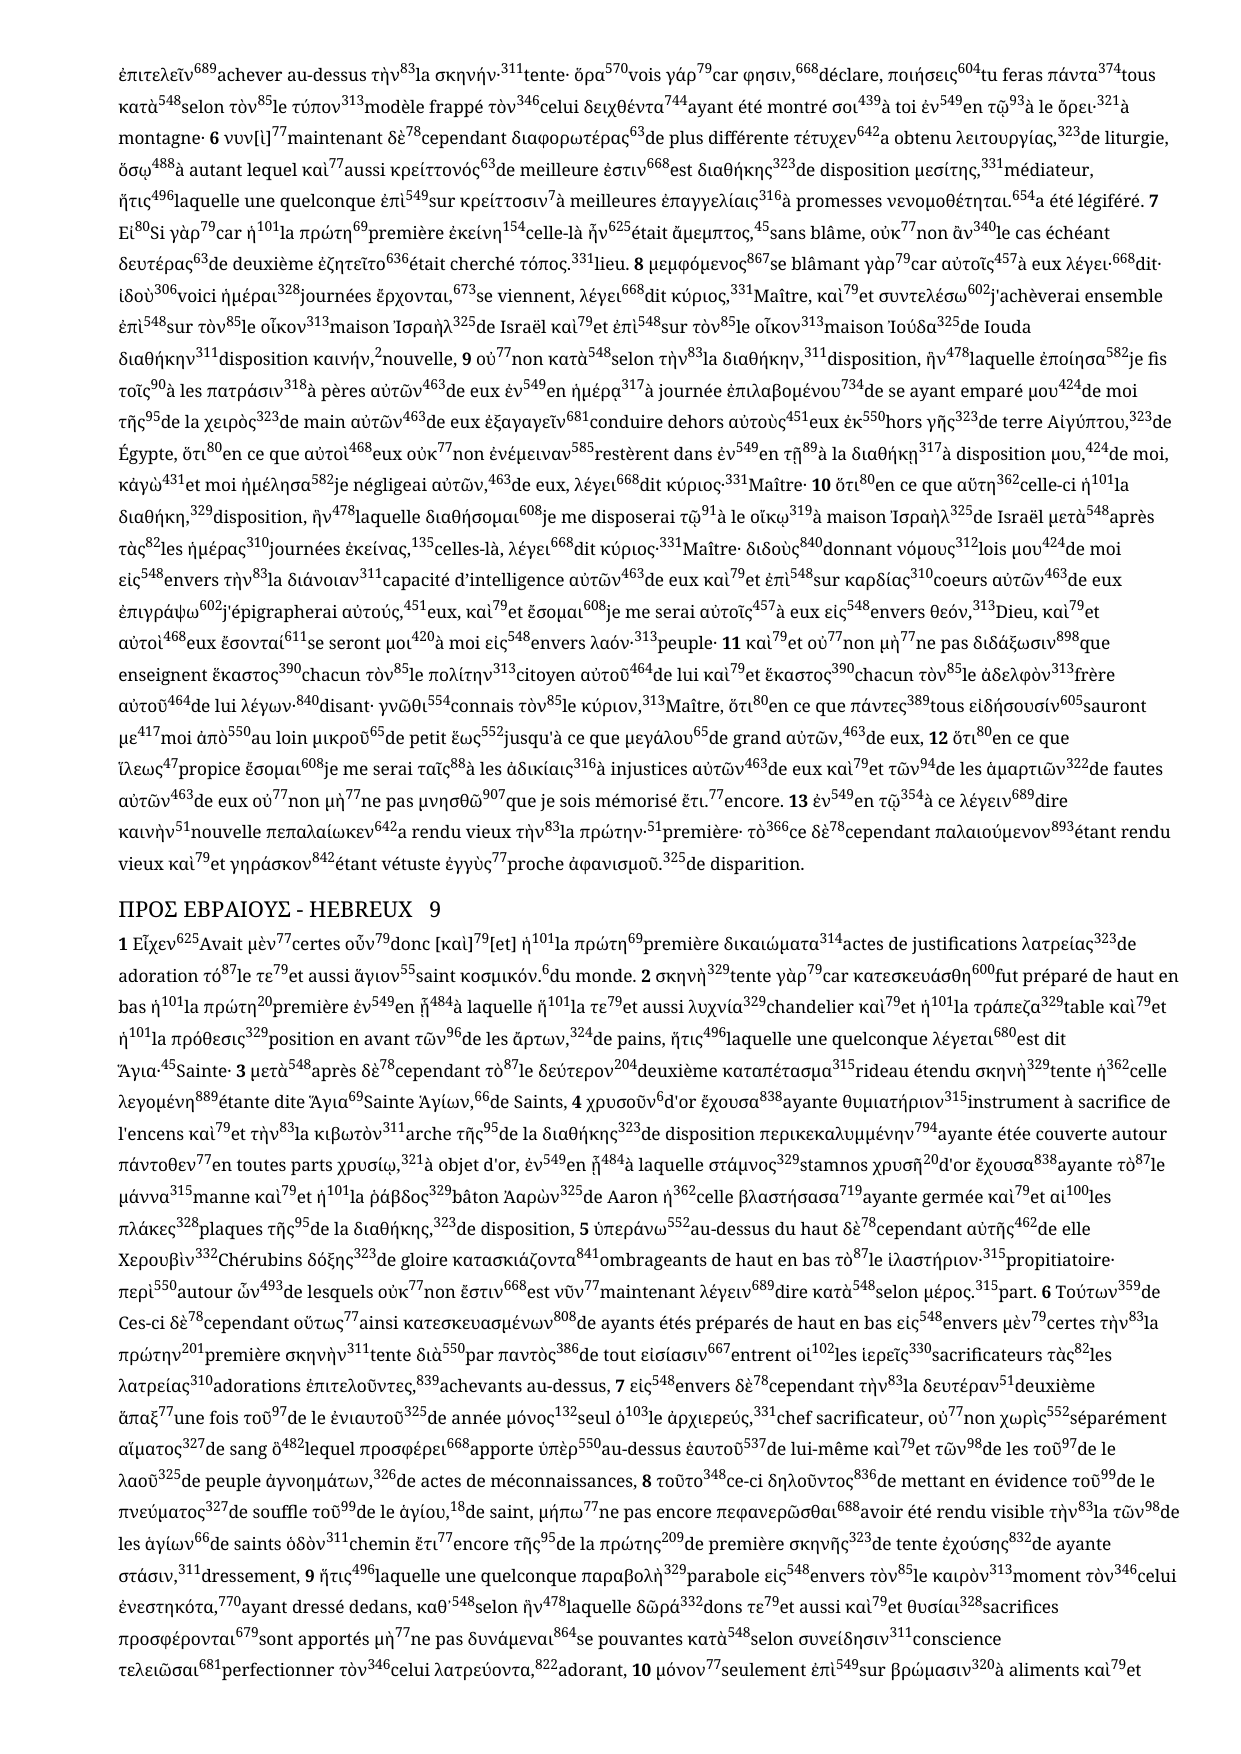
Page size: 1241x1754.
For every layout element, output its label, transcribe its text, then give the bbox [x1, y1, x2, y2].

text ΠΡΟΣ ΕΒΡΑΙΟΥΣ - HEBREUX 9 [118, 894, 1181, 924]
text 1 Εἶχεν625Avait μὲν77certes οὖν79donc [καὶ]79[et] ἡ101la πρώτη69première δικαιώματα314actes de justifications λατρείας323de adoration τό87le τε79et aussi ἅγιον55saint κοσμικόν.6du monde. 2 σκηνὴ329tente γὰρ79car κατεσκευάσθη600fut préparé de haut en bas ἡ101la πρώτη20première ἐν549en ᾗ484à laquelle ἥ101la τε79et aussi λυχνία329chandelier καὶ79et ἡ101la τράπεζα329table καὶ79et ἡ101la πρόθεσις329position en avant τῶν96de les ἄρτων,324de pains, ἥτις496laquelle une quelconque λέγεται680est dit Ἅγια·45Sainte· 3 μετὰ548après δὲ78cependant τὸ87le δεύτερον204deuxième καταπέτασμα315rideau étendu σκηνὴ329tente ἡ362celle λεγομένη889étante dite Ἅγια69Sainte Ἁγίων,66de Saints, 4 χρυσοῦν6d'or ἔχουσα838ayante θυμιατήριον315instrument à sacrifice de l'encens καὶ79et τὴν83la κιβωτὸν311arche τῆς95de la διαθήκης323de disposition περικεκαλυμμένην794ayante étée couverte autour πάντοθεν77en toutes parts χρυσίῳ,321à objet d'or, ἐν549en ᾗ484à laquelle στάμνος329stamnos χρυσῆ20d'or ἔχουσα838ayante τὸ87le μάννα315manne καὶ79et ἡ101la ῥάβδος329bâton Ἀαρὼν325de Aaron ἡ362celle βλαστήσασα719ayante germée καὶ79et αἱ100les πλάκες328plaques τῆς95de la διαθήκης,323de disposition, 5 ὑπεράνω552au-dessus du haut δὲ78cependant αὐτῆς462de elle Χερουβὶν332Chérubins δόξης323de gloire κατασκιάζοντα841ombrageants de haut en bas τὸ87le ἱλαστήριον·315propitiatoire· περὶ550autour ὧν493de lesquels οὐκ77non ἔστιν668est νῦν77maintenant λέγειν689dire κατὰ548selon μέρος.315part. 6 Τούτων359de Ces-ci δὲ78cependant οὕτως77ainsi κατεσκευασμένων808de ayants étés préparés de haut en bas εἰς548envers μὲν79certes τὴν83la πρώτην201première σκηνὴν311tente διὰ550par παντὸς386de tout εἰσίασιν667entrent οἱ102les ἱερεῖς330sacrificateurs τὰς82les λατρείας310adorations ἐπιτελοῦντες,839achevants au-dessus, 7 εἰς548envers δὲ78cependant τὴν83la δευτέραν51deuxième ἅπαξ77une fois τοῦ97de le ἐνιαυτοῦ325de année μόνος132seul ὁ103le ἀρχιερεύς,331chef sacrificateur, οὐ77non χωρὶς552séparément αἵματος327de sang ὃ482lequel προσφέρει668apporte ὑπὲρ550au-dessus ἑαυτοῦ537de lui-même καὶ79et τῶν98de les τοῦ97de le λαοῦ325de peuple ἀγνοημάτων,326de actes de méconnaissances, 8 τοῦτο348ce-ci δηλοῦντος836de mettant en évidence τοῦ99de le πνεύματος327de souffle τοῦ99de le ἁγίου,18de saint, μήπω77ne pas encore πεφανερῶσθαι688avoir été rendu visible τὴν83la τῶν98de les ἁγίων66de saints ὁδὸν311chemin ἔτι77encore τῆς95de la πρώτης209de première σκηνῆς323de tente ἐχούσης832de ayante στάσιν,311dressement, 9 ἥτις496laquelle une quelconque παραβολὴ329parabole εἰς548envers τὸν85le καιρὸν313moment τὸν346celui ἐνεστηκότα,770ayant dressé dedans, καθ᾽548selon ἣν478laquelle δῶρά332dons τε79et aussi καὶ79et θυσίαι328sacrifices προσφέρονται679sont apportés μὴ77ne pas δυνάμεναι864se pouvantes κατὰ548selon συνείδησιν311conscience τελειῶσαι681perfectionner τὸν346celui λατρεύοντα,822adorant, 10 μόνον77seulement ἐπὶ549sur βρώμασιν320à aliments καὶ79et πόμασιν320à breuvages καὶ79et διαφόροις9à différents βαπτισμοῖς,318à baptisations, δικαιώματα332actes de justifications σαρκὸς323de chair μέχρι80jusqu'à καιροῦ325de moment διορθώσεως323de rectification ἐπικείμενα.868se couchants sur. 11 Χριστὸς331Christ δὲ78cependant παραγενόμενος740se ayant devenu à côté ἀρχιερεὺς331chef sacrificateur τῶν98de les γενομένων735de se ayants devenus ἀγαθῶν66de bons διὰ550par τῆς95de la μείζονος14de plus grande καὶ79et τελειοτέρας14de plus parfaite σκηνῆς323de tente οὐ77non χειροποιήτου,63de faite de main, τοῦτ᾽366ce-ci ἔστιν668est οὐ77non ταύτης148de celle-ci τῆς95de la κτίσεως,323de création, 12 οὐδὲ79non cependant δι᾽550par αἵματος327de sang τράγων324de boucs καὶ79et μόσχων324de veaux διὰ550par δὲ78cependant τοῦ259de le ἰδίου128de en propre αἵματος327de sang εἰσῆλθεν586vint à l'intérieur ἐφάπαξ77sur une fois εἰς548envers τὰ86les ἅγια54saints αἰωνίαν2éternelle λύτρωσιν311rançonnement εὑράμενος.740se ayant trouvé. 13 εἰ80si γὰρ79car τὸ105le αἷμα333sang τράγων324de boucs καὶ79et ταύρων324de taureaux καὶ79et σποδὸς329cendre δαμάλεως323de génisse ῥαντίζουσα838aspergeante τοὺς345ceux κεκοινωμένους795ayants étés rendus communs ἁγιάζει668sanctifie πρὸς548vers τὴν83la τῆς95de la σαρκὸς323de chair καθαρότητα,311pureté, 14 πόσῳ402à combien grand? μᾶλλον77davantage τὸ105le αἷμα333sang τοῦ97de le Χριστοῦ,325de Christ, ὃς498lequel διὰ550par πνεύματος327de souffle αἰωνίου18de éternel ἑαυτὸν528lui-même προσήνεγκεν586apporta ἄμωμον53sans reproche τῷ91à le θεῷ,319à Dieu, καθαριεῖ606purifiera τὴν83la συνείδησιν311conscience ὑμῶν441de vous ἀπὸ550au loin νεκρῶν17de morts ἔργων326de travaux εἰς548envers τὸ348ce λατρεύειν689adorer θεῷ319à Dieu ζῶντι.828à vivant. 15 Καὶ79Et διὰ548par le fait de τοῦτο348ce-ci διαθήκης323de disposition καινῆς14de nouvelle μεσίτης331médiateur ἐστίν,668est, ὅπως80de telle manière que θανάτου325de trépas γενομένου734de se ayant devenu εἰς548envers ἀπολύτρωσιν311rançon intégrale τῶν94de les ἐπὶ549sur τῇ89à la πρώτῃ206à première διαθήκῃ317à disposition παραβάσεων322de transgressions τὴν83la ἐπαγγελίαν311promesse λάβωσιν898que prennent οἱ363ceux κεκλημένοι812ayants étés appelés τῆς95de la αἰωνίου14de éternelle κληρονομίας.323de héritage. 16 Ὅπου80Là où γὰρ79car διαθήκη,329disposition, θάνατον313trépas ἀνάγκη329nécessité φέρεσθαι692être porté τοῦ358de celui διαθεμένου·734de se ayant disposé· 17 διαθήκη329disposition γὰρ79car ἐπὶ549sur νεκροῖς58à morts βεβαία,45ferme, ἐπεὶ80puisque μήποτε77de peur que ἰσχύει668a la ténacité ὅτε80lorsque ζῇ668vit ὁ364celui διαθέμενος.740se ayant disposé. 18 ὅθεν80d'où οὐδὲ77non cependant ἡ101la πρώτη69première χωρὶς552séparément αἵματος327de sang ἐγκεκαίνισται·654a été innové· 19 λαληθείσης752de ayante étée bavardée γὰρ79car πάσης279de toute ἐντολῆς323de commandement κατὰ548selon τὸν85le νόμον313loi ὑπὸ550sous Μωϋσέως325de Môusês παντὶ275à tout τῷ91à le λαῷ,319à peuple, λαβὼν721ayant pris τὸ87le αἷμα315sang τῶν96de les μόσχων324de veaux [καὶ79[et τῶν96de les τράγων]324de boucs] μετὰ550avec ὕδατος327de eau καὶ79et ἐρίου327de laine κοκκίνου18de écarlate καὶ79et ὑσσώπου323de hysope αὐτό530lui-même τε79et aussi τὸ87le βιβλίον315papier de bible καὶ79et πάντα269tout τὸν85le λαὸν313peuple ἐρράντισεν586aspergea 20 λέγων·840disant· τοῦτο366ce-ci τὸ105le αἷμα333sang τῆς95de la διαθήκης323de disposition ἧς490de laquelle ἐνετείλατο592se commanda πρὸς548vers ὑμᾶς436vous ὁ103le θεός.331Dieu. 21 καὶ79et τὴν83la σκηνὴν311tente δὲ78cependant καὶ79et πάντα270tous τὰ86les σκεύη314ustensiles τῆς95de la λειτουργίας323de liturgie τῷ93à le αἵματι321à sang ὁμοίως77semblablement ἐρράντισεν.586aspergea. 22 καὶ79et σχεδὸν77presque ἐν549en αἵματι321à sang πάντα391tous καθαρίζεται680est purifié κατὰ548selon τὸν85le νόμον313loi καὶ79et χωρὶς552séparément αἱματεκχυσίας323de effusion de sang οὐ77non γίνεται674se devient ἄφεσις.329abandon. 23 Ἀνάγκη329Nécessité οὖν79donc τὰ86les μὲν79certes ὑποδείγματα314sous-échantillons τῶν359de ces ἐν549en τοῖς90à les οὐρανοῖς318à cieux τούτοις353à ces-ci καθαρίζεσθαι,692être purifié, αὐτὰ529eux-mêmes δὲ78cependant τὰ86les ἐπουράνια54sur cieux κρείττοσιν7à meilleures θυσίαις316à sacrifices παρὰ548à côté ταύτας.343celles-ci. 24 οὐ77non γὰρ79car εἰς548envers χειροποίητα54faits de mains εἰσῆλθεν586vint à l'intérieur ἅγια54saints Χριστός,331Christ, ἀντίτυπα54contre modèles frappés τῶν98de les ἀληθινῶν,66de véritables, ἀλλ᾽79mais εἰς548envers αὐτὸν528lui-même τὸν85le οὐρανόν,313ciel, νῦν77maintenant ἐμφανισθῆναι683être rendu visible dedans τῷ93à le προσώπῳ321à face τοῦ97de le θεοῦ325de Dieu ὑπὲρ550au-dessus ἡμῶν·423de nous· 25 οὐδ᾽79non cependant ἵνα80afin que πολλάκις77souvent προσφέρῃ921que apporte ἑαυτόν,528lui-même, ὥσπερ80comme certes ὁ103le ἀρχιερεὺς331chef sacrificateur εἰσέρχεται674se vient à l'intérieur εἰς548envers τὰ86les ἅγια54saints κατ᾽548selon ἐνιαυτὸν313année ἐν549en αἵματι321à sang ἀλλοτρίῳ,123à d’autre, 26 ἐπεὶ80puisque ἔδει625attachait de lien αὐτὸν452lui πολλάκις77souvent παθεῖν681souffrir ἀπὸ550au loin καταβολῆς323de fondation κόσμου·325de monde· νυνὶ77maintenant δὲ78cependant ἅπαξ77une fois ἐπὶ549sur συντελείᾳ317à achèvement commun τῶν96de les αἰώνων324de ères εἰς548envers ἀθέτησιν311abolition [τῆς]95[de la] ἁμαρτίας323de faute διὰ550par τῆς95de la θυσίας323de sacrifice αὐτοῦ464de lui πεφανέρωται.654a été rendu visible. 27 καὶ79et καθ᾽548selon ὅσον482autant lequel ἀπόκειται674se couche loin τοῖς90à les ἀνθρώποις318à êtres humains ἅπαξ77une fois ἀποθανεῖν,681mourir loin, μετὰ548après δὲ78cependant τοῦτο348ce-ci κρίσις,329jugement, 28 οὕτως77ainsi καὶ77aussi ὁ103le Χριστὸς331Christ ἅπαξ77une fois προσενεχθεὶς760ayant été apporté εἰς548envers τὸ348ce πολλῶν383de nombreux ἀνενεγκεῖν681porter de bas en haut ἁμαρτίας310fautes ἐκ550hors δευτέρου65de deuxième χωρὶς552séparément ἁμαρτίας323de faute ὀφθήσεται619sera vu τοῖς351à ceux αὐτὸν452lui ἀπεκδεχομένοις854à se attendants longuement εἰς548envers σωτηρίαν.311sauvetage. [118, 928, 1181, 1682]
text 1 Κεφάλαιον333Capital δὲ78cependant ἐπὶ549sur τοῖς353à ces λεγομένοις,881à étants dits, τοιοῦτον138tel ἔχομεν663nous avons ἀρχιερέα,313chef sacrificateur, ὃς498lequel ἐκάθισεν586assit ἐν549en δεξιᾷ57à droite τοῦ97de le θρόνου325de trône τῆς95de la μεγαλωσύνης323de majesté ἐν549en τοῖς90à les οὐρανοῖς,318à cieux, 2 τῶν98de les ἁγίων66de saints λειτουργὸς331liturge καὶ79et τῆς95de la σκηνῆς323de tente τῆς95de la ἀληθινῆς,14de véritable, ἣν478laquelle ἔπηξεν586ficha ὁ103le κύριος,331Maître, οὐκ77non ἄνθρωπος.331être humain. 3 Πᾶς287Tout γὰρ79car ἀρχιερεὺς331chef sacrificateur εἰς548envers τὸ348ce προσφέρειν689apporter δῶρά314dons τε79et aussi καὶ79et θυσίας310sacrifices καθίσταται·680est constitué· ὅθεν80d'où ἀναγκαῖον49nécessaire ἔχειν689avoir τι375un quelconque καὶ77aussi τοῦτον346celui-ci ὃ482lequel προσενέγκῃ.899que apporte. 4 εἰ80si μὲν79certes οὖν79donc ἦν625était ἐπὶ550sur γῆς,323de terre, οὐδ᾽77non cependant ἂν340le cas échéant ἦν625était ἱερεύς,331sacrificateur, ὄντων833de étants τῶν357de ceux προσφερόντων833de apportants κατὰ548selon νόμον313loi τὰ86les δῶρα·314dons· 5 οἵτινες497lesquels des quelconques ὑποδείγματι321à sous-échantillon καὶ79et σκιᾷ317à ombre λατρεύουσιν667adorent τῶν98de les ἐπουρανίων,66de sur cieux, καθὼς77de haut en bas comme κεχρημάτισται654a été négocié du besoin Μωϋσῆς331Môusês μέλλων840imminant ἐπιτελεῖν689achever au-dessus τὴν83la σκηνήν·311tente· ὅρα570vois γάρ79car φησιν,668déclare, ποιήσεις604tu feras πάντα374tous κατὰ548selon τὸν85le τύπον313modèle frappé τὸν346celui δειχθέντα744ayant été montré σοι439à toi ἐν549en τῷ93à le ὄρει·321à montagne· 6 νυν[ὶ]77maintenant δὲ78cependant διαφορωτέρας63de plus différente τέτυχεν642a obtenu λειτουργίας,323de liturgie, ὅσῳ488à autant lequel καὶ77aussi κρείττονός63de meilleure ἐστιν668est διαθήκης323de disposition μεσίτης,331médiateur, ἥτις496laquelle une quelconque ἐπὶ549sur κρείττοσιν7à meilleures ἐπαγγελίαις316à promesses νενομοθέτηται.654a été légiféré. 7 Εἰ80Si γὰρ79car ἡ101la πρώτη69première ἐκείνη154celle-là ἦν625était ἄμεμπτος,45sans blâme, οὐκ77non ἂν340le cas échéant δευτέρας63de deuxième ἐζητεῖτο636était cherché τόπος.331lieu. 8 μεμφόμενος867se blâmant γὰρ79car αὐτοῖς457à eux λέγει·668dit· ἰδοὺ306voici ἡμέραι328journées ἔρχονται,673se viennent, λέγει668dit κύριος,331Maître, καὶ79et συντελέσω602j'achèverai ensemble ἐπὶ548sur τὸν85le οἶκον313maison Ἰσραὴλ325de Israël καὶ79et ἐπὶ548sur τὸν85le οἶκον313maison Ἰούδα325de Iouda διαθήκην311disposition καινήν,2nouvelle, 9 οὐ77non κατὰ548selon τὴν83la διαθήκην,311disposition, ἣν478laquelle ἐποίησα582je fis τοῖς90à les πατράσιν318à pères αὐτῶν463de eux ἐν549en ἡμέρᾳ317à journée ἐπιλαβομένου734de se ayant emparé μου424de moi τῆς95de la χειρὸς323de main αὐτῶν463de eux ἐξαγαγεῖν681conduire dehors αὐτοὺς451eux ἐκ550hors γῆς323de terre Αἰγύπτου,323de Égypte, ὅτι80en ce que αὐτοὶ468eux οὐκ77non ἐνέμειναν585restèrent dans ἐν549en τῇ89à la διαθήκῃ317à disposition μου,424de moi, κἀγὼ431et moi ἠμέλησα582je négligeai αὐτῶν,463de eux, λέγει668dit κύριος·331Maître· 10 ὅτι80en ce que αὕτη362celle-ci ἡ101la διαθήκη,329disposition, ἣν478laquelle διαθήσομαι608je me disposerai τῷ91à le οἴκῳ319à maison Ἰσραὴλ325de Israël μετὰ548après τὰς82les ἡμέρας310journées ἐκείνας,135celles-là, λέγει668dit κύριος·331Maître· διδοὺς840donnant νόμους312lois μου424de moi εἰς548envers τὴν83la διάνοιαν311capacité d’intelligence αὐτῶν463de eux καὶ79et ἐπὶ548sur καρδίας310coeurs αὐτῶν463de eux ἐπιγράψω602j'épigrapherai αὐτούς,451eux, καὶ79et ἔσομαι608je me serai αὐτοῖς457à eux εἰς548envers θεόν,313Dieu, καὶ79et αὐτοὶ468eux ἔσονταί611se seront μοι420à moi εἰς548envers λαόν·313peuple· 11 καὶ79et οὐ77non μὴ77ne pas διδάξωσιν898que enseignent ἕκαστος390chacun τὸν85le πολίτην313citoyen αὐτοῦ464de lui καὶ79et ἕκαστος390chacun τὸν85le ἀδελφὸν313frère αὐτοῦ464de lui λέγων·840disant· γνῶθι554connais τὸν85le κύριον,313Maître, ὅτι80en ce que πάντες389tous εἰδήσουσίν605sauront με417moi ἀπὸ550au loin μικροῦ65de petit ἕως552jusqu'à ce que μεγάλου65de grand αὐτῶν,463de eux, 12 ὅτι80en ce que ἵλεως47propice ἔσομαι608je me serai ταῖς88à les ἀδικίαις316à injustices αὐτῶν463de eux καὶ79et τῶν94de les ἁμαρτιῶν322de fautes αὐτῶν463de eux οὐ77non μὴ77ne pas μνησθῶ907que je sois mémorisé ἔτι.77encore. 13 ἐν549en τῷ354à ce λέγειν689dire καινὴν51nouvelle πεπαλαίωκεν642a rendu vieux τὴν83la πρώτην·51première· τὸ366ce δὲ78cependant παλαιούμενον893étant rendu vieux καὶ79et γηράσκον842étant vétuste ἐγγὺς77proche ἀφανισμοῦ.325de disparition. [118, 59, 1181, 876]
